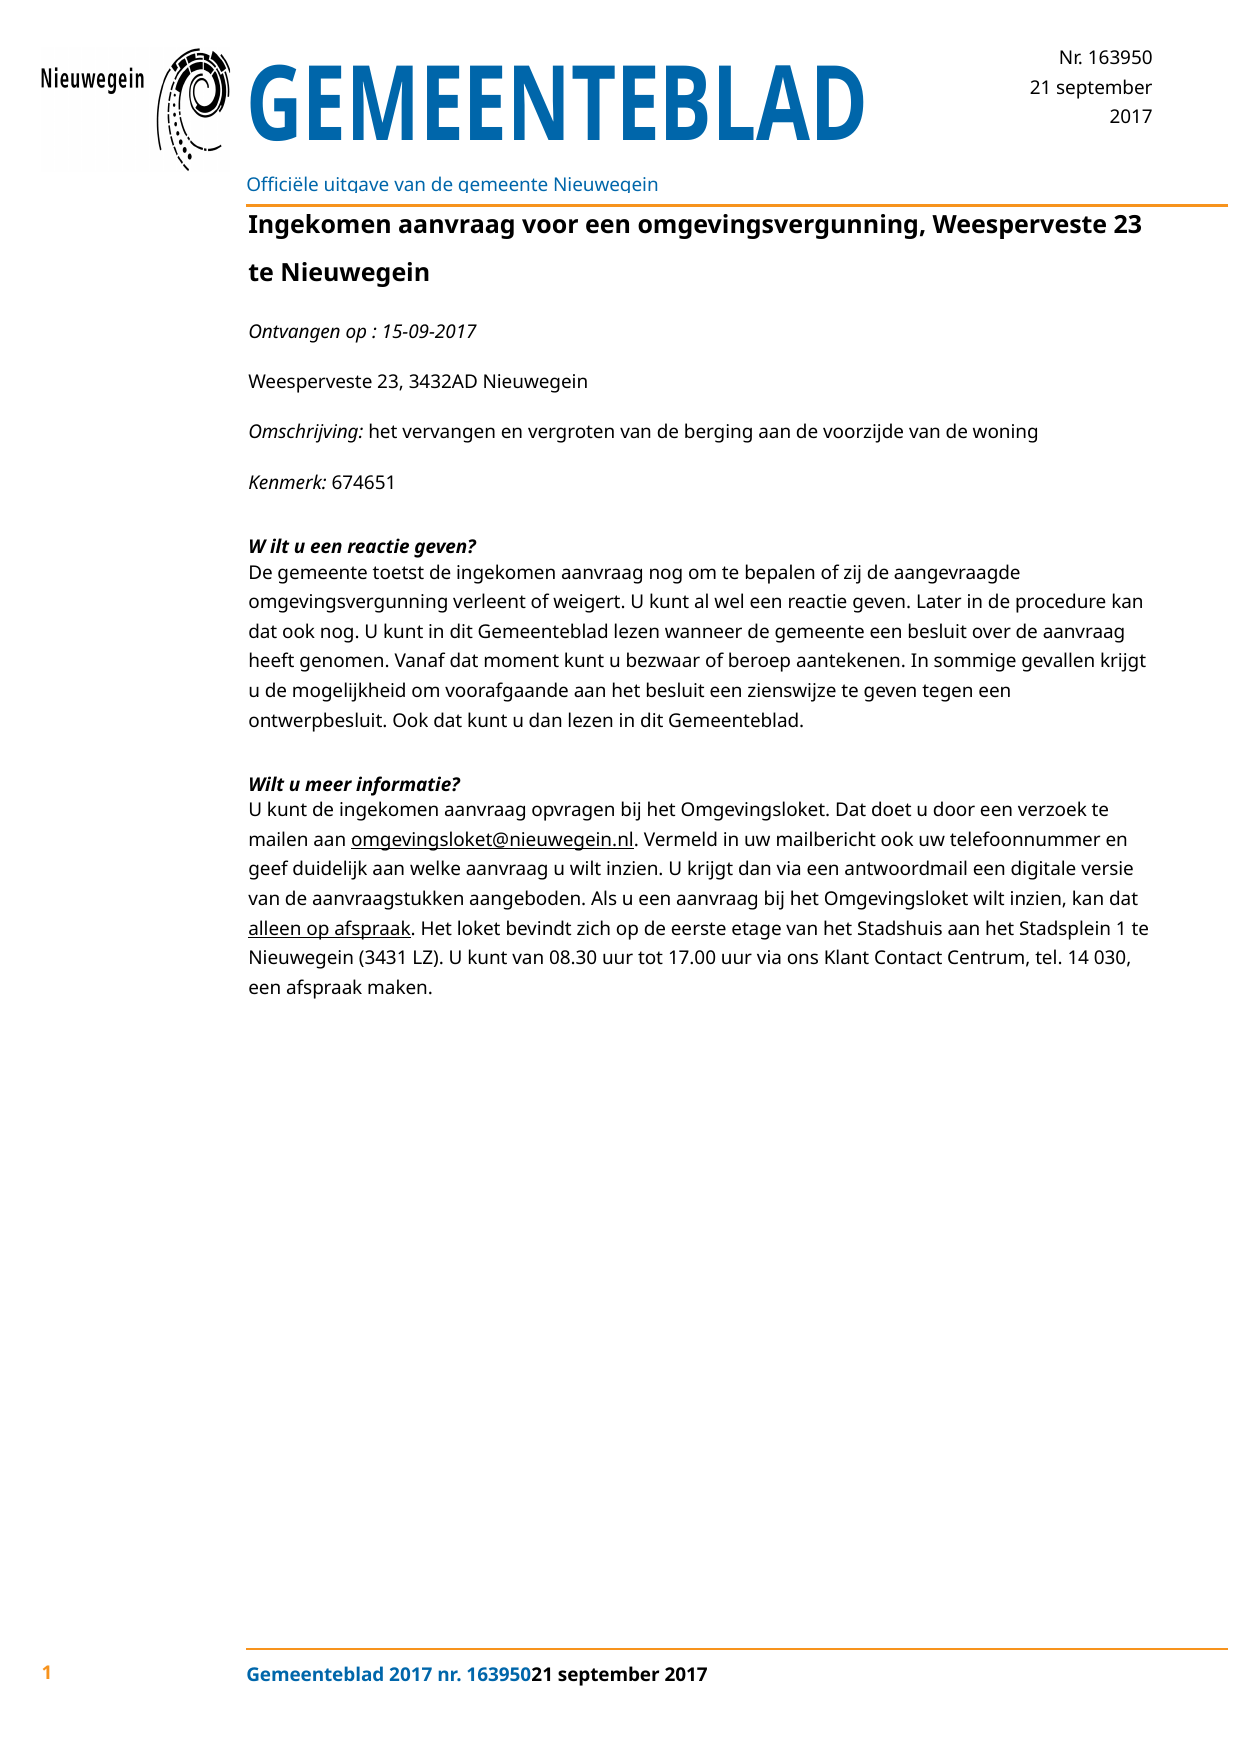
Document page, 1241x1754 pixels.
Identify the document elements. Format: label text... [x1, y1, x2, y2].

text De gemeente toetst de ingekomen aanvraag nog om te bepalen of zij de aangevraagde omgevingsvergunning verleent of weigert. U kunt al wel een reactie geven. Later in de procedure kan dat ook nog. U kunt in dit Gemeenteblad lezen wanneer de gemeente een besluit over de aanvraag heeft genomen. Vanaf dat moment kunt u bezwaar of beroep aantekenen. In sommige gevallen krijgt u de mogelijkheid om voorafgaande aan het besluit een zienswijze te geven tegen een ontwerpbesluit. Ook dat kunt u dan lezen in dit Gemeenteblad. [248, 559, 1152, 732]
text Kenmerk: 674651 [248, 469, 1152, 495]
picture [41, 47, 231, 172]
text Ontvangen op : 15-09-2017 [248, 318, 1152, 344]
text Wilt u meer informatie? [248, 771, 1152, 796]
text Omschrijving: het vervangen en vergroten van de berging aan de voorzijde van de woning [248, 419, 1152, 444]
text W ilt u een reactie geven? [248, 533, 1152, 559]
text U kunt de ingekomen aanvraag opvragen bij het Omgevingsloket. Dat doet u door een verzoek te mailen aan omgevingsloket@nieuwegein.nl. Vermeld in uw mailbericht ook uw telefoonnummer en geef duidelijk aan welke aanvraag u wilt inzien. U krijgt dan via een antwoordmail een digitale versie van de aanvraagstukken aangeboden. Als u een aanvraag bij het Omgevingsloket wilt inzien, kan dat alleen op afspraak. Het loket bevindt zich op de eerste etage van het Stadshuis aan het Stadsplein 1 te Nieuwegein (3431 LZ). U kunt van 08.30 uur tot 17.00 uur via ons Klant Contact Centrum, tel. 14 030, een afspraak maken. [248, 796, 1152, 1000]
text Weesperveste 23, 3432AD Nieuwegein [248, 368, 1152, 394]
text Ingekomen aanvraag voor een omgevingsvergunning, Weesperveste 23 te Nieuwegein [248, 207, 1152, 288]
